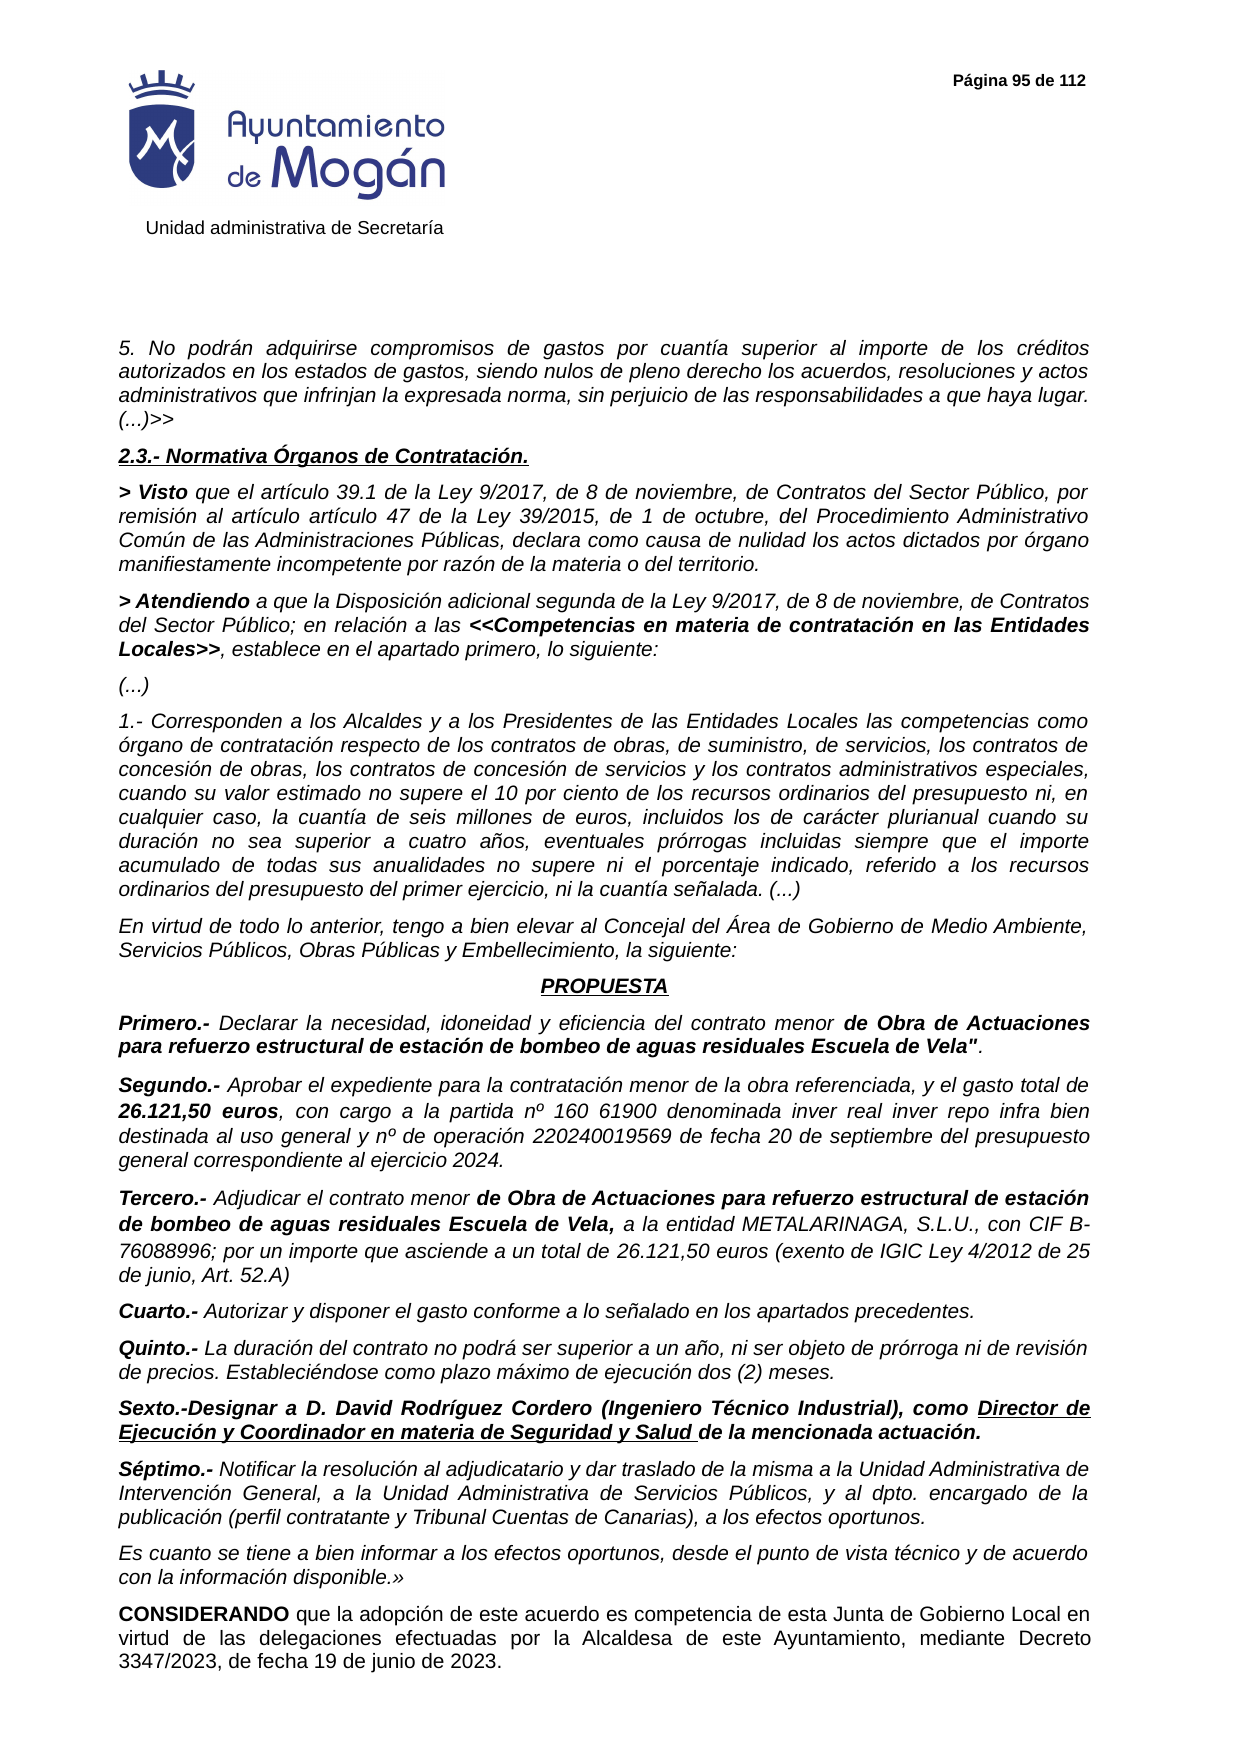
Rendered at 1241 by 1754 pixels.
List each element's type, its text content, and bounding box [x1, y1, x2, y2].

text (...) [118, 673, 1092, 697]
text Tercero.- Adjudicar el contrato menor de Obra de Actuaciones para refuerzo estructural de estación de bombeo de aguas residuales Escuela de Vela, a la entidad METALARINAGA, S.L.U., con CIF B-76088996; por un importe que asciende a un total de 26.121,50 euros (exento de IGIC Ley 4/2012 de 25 de junio, Art. 52.A) [118, 1184, 1092, 1287]
text En virtud de todo lo anterior, tengo a bien elevar al Concejal del Área de Gobierno de Medio Ambiente, Servicios Públicos, Obras Públicas y Embellecimiento, la siguiente: [118, 913, 1092, 961]
text PROPUESTA [118, 974, 1092, 998]
text Primero.- Declarar la necesidad, idoneidad y eficiencia del contrato menor de Obra de Actuaciones para refuerzo estructural de estación de bombeo de aguas residuales Escuela de Vela". [118, 1010, 1092, 1058]
text Séptimo.- Notificar la resolución al adjudicatario y dar traslado de la misma a la Unidad Administrativa de Intervención General, a la Unidad Administrativa de Servicios Públicos, y al dpto. encargado de la publicación (perfil contratante y Tribunal Cuentas de Canarias), a los efectos oportunos. [118, 1457, 1092, 1528]
text Quinto.- La duración del contrato no podrá ser superior a un año, ni ser objeto de prórroga ni de revisión de precios. Estableciéndose como plazo máximo de ejecución dos (2) meses. [118, 1336, 1092, 1384]
text > Visto que el artículo 39.1 de la Ley 9/2017, de 8 de noviembre, de Contratos del Sector Público, por remisión al artículo artículo 47 de la Ley 39/2015, de 1 de octubre, del Procedimiento Administrativo Común de las Administraciones Públicas, declara como causa de nulidad los actos dictados por órgano manifiestamente incompetente por razón de la materia o del territorio. [118, 480, 1092, 576]
text Es cuanto se tiene a bien informar a los efectos oportunos, desde el punto de vista técnico y de acuerdo con la información disponible.» [118, 1541, 1092, 1589]
text Cuarto.- Autorizar y disponer el gasto conforme a lo señalado en los apartados precedentes. [118, 1299, 1092, 1323]
text Segundo.- Aprobar el expediente para la contratación menor de la obra referenciada, y el gasto total de 26.121,50 euros, con cargo a la partida nº 160 61900 denominada inver real inver repo infra bien destinada al uso general y nº de operación 220240019569 de fecha 20 de septiembre del presupuesto general correspondiente al ejercicio 2024. [118, 1071, 1092, 1171]
text 1.- Corresponden a los Alcaldes y a los Presidentes de las Entidades Locales las competencias como órgano de contratación respecto de los contratos de obras, de suministro, de servicios, los contratos de concesión de obras, los contratos de concesión de servicios y los contratos administrativos especiales, cuando su valor estimado no supere el 10 por ciento de los recursos ordinarios del presupuesto ni, en cualquier caso, la cuantía de seis millones de euros, incluidos los de carácter plurianual cuando su duración no sea superior a cuatro años, eventuales prórrogas incluidas siempre que el importe acumulado de todas sus anualidades no supere ni el porcentaje indicado, referido a los recursos ordinarios del presupuesto del primer ejercicio, ni la cuantía señalada. (...) [118, 709, 1092, 901]
text CONSIDERANDO que la adopción de este acuerdo es competencia de esta Junta de Gobierno Local en virtud de las delegaciones efectuadas por la Alcaldesa de este Ayuntamiento, mediante Decreto 3347/2023, de fecha 19 de junio de 2023. [118, 1601, 1092, 1673]
picture [128, 70, 445, 206]
text > Atendiendo a que la Disposición adicional segunda de la Ley 9/2017, de 8 de noviembre, de Contratos del Sector Público; en relación a las <<Competencias en materia de contratación en las Entidades Locales>>, establece en el apartado primero, lo siguiente: [118, 588, 1092, 660]
text 2.3.- Normativa Órganos de Contratación. [118, 444, 1092, 468]
text Sexto.-Designar a D. David Rodríguez Cordero (Ingeniero Técnico Industrial), como Director de Ejecución y Coordinador en materia de Seguridad y Salud de la mencionada actuación. [118, 1396, 1092, 1444]
text 5. No podrán adquirirse compromisos de gastos por cuantía superior al importe de los créditos autorizados en los estados de gastos, siendo nulos de pleno derecho los acuerdos, resoluciones y actos administrativos que infrinjan la expresada norma, sin perjuicio de las responsabilidades a que haya lugar. (...)>> [118, 335, 1092, 431]
